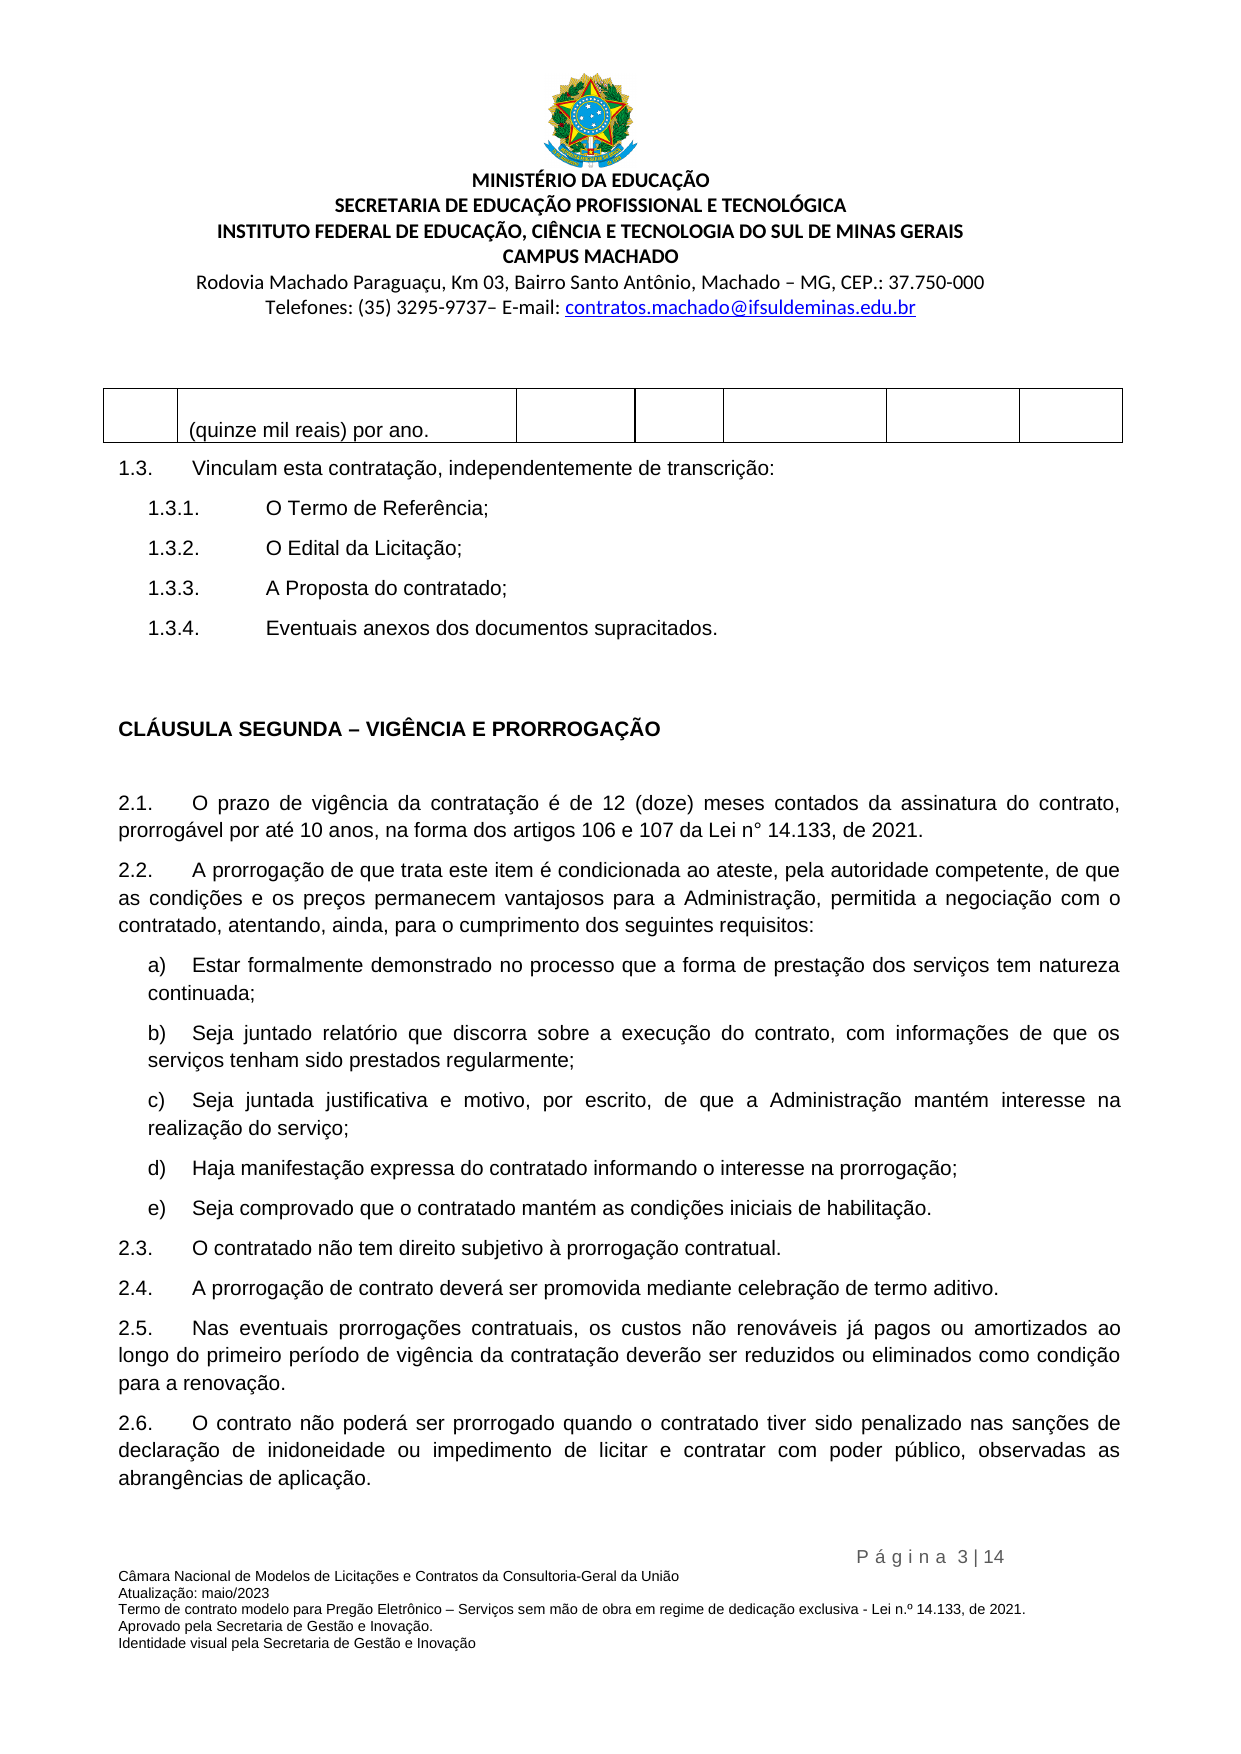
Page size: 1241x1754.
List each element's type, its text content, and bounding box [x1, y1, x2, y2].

subtitle CLÁUSULA SEGUNDA – VIGÊNCIA E PRORROGAÇÃO [118, 717, 1122, 741]
table_cell [636, 389, 723, 442]
list Haja manifestação expressa do contratado informando o interesse na prorrogação; [148, 1156, 1122, 1180]
picture [610, 149, 621, 155]
picture [543, 73, 638, 168]
list Vinculam esta contratação, independentemente de transcrição: [118, 456, 1122, 479]
table_cell [887, 389, 1019, 442]
list A prorrogação de que trata este item é condicionada ao ateste, pela autoridade competente, de que as condições e os preços permanecem vantajosos para a Administração, permitida a negociação com o contratado, atentando, ainda, para o cumprimento dos seguintes requisitos: [118, 858, 1122, 937]
list O contratado não tem direito subjetivo à prorrogação contratual. [118, 1236, 1122, 1260]
list Seja comprovado que o contratado mantém as condições iniciais de habilitação. [148, 1196, 1122, 1220]
list O Edital da Licitação; [148, 536, 1122, 559]
list A prorrogação de contrato deverá ser promovida mediante celebração de termo aditivo. [118, 1276, 1122, 1300]
table_cell (quinze mil reais) por ano. [178, 389, 516, 442]
list Nas eventuais prorrogações contratuais, os custos não renováveis já pagos ou amortizados ao longo do primeiro período de vigência da contratação deverão ser reduzidos ou eliminados como condição para a renovação. [118, 1316, 1122, 1395]
list O prazo de vigência da contratação é de 12 (doze) meses contados da assinatura do contrato, prorrogável por até 10 anos, na forma dos artigos 106 e 107 da Lei n° 14.133, de 2021. [118, 791, 1122, 842]
list O contrato não poderá ser prorrogado quando o contratado tiver sido penalizado nas sanções de declaração de inidoneidade ou impedimento de licitar e contratar com poder público, observadas as abrangências de aplicação. [118, 1411, 1122, 1490]
list O Termo de Referência; [148, 496, 1122, 519]
table_cell [517, 389, 634, 442]
table_cell [724, 389, 886, 442]
table_cell [104, 389, 177, 442]
list A Proposta do contratado; [148, 576, 1122, 599]
list Eventuais anexos dos documentos supracitados. [148, 616, 1122, 639]
picture [568, 152, 587, 160]
list Estar formalmente demonstrado no processo que a forma de prestação dos serviços tem natureza continuada; [148, 953, 1122, 1005]
list Seja juntado relatório que discorra sobre a execução do contrato, com informações de que os serviços tenham sido prestados regularmente; [148, 1021, 1122, 1072]
table_cell [1020, 389, 1122, 442]
list Seja juntada justificativa e motivo, por escrito, de que a Administração mantém interesse na realização do serviço; [148, 1088, 1122, 1140]
